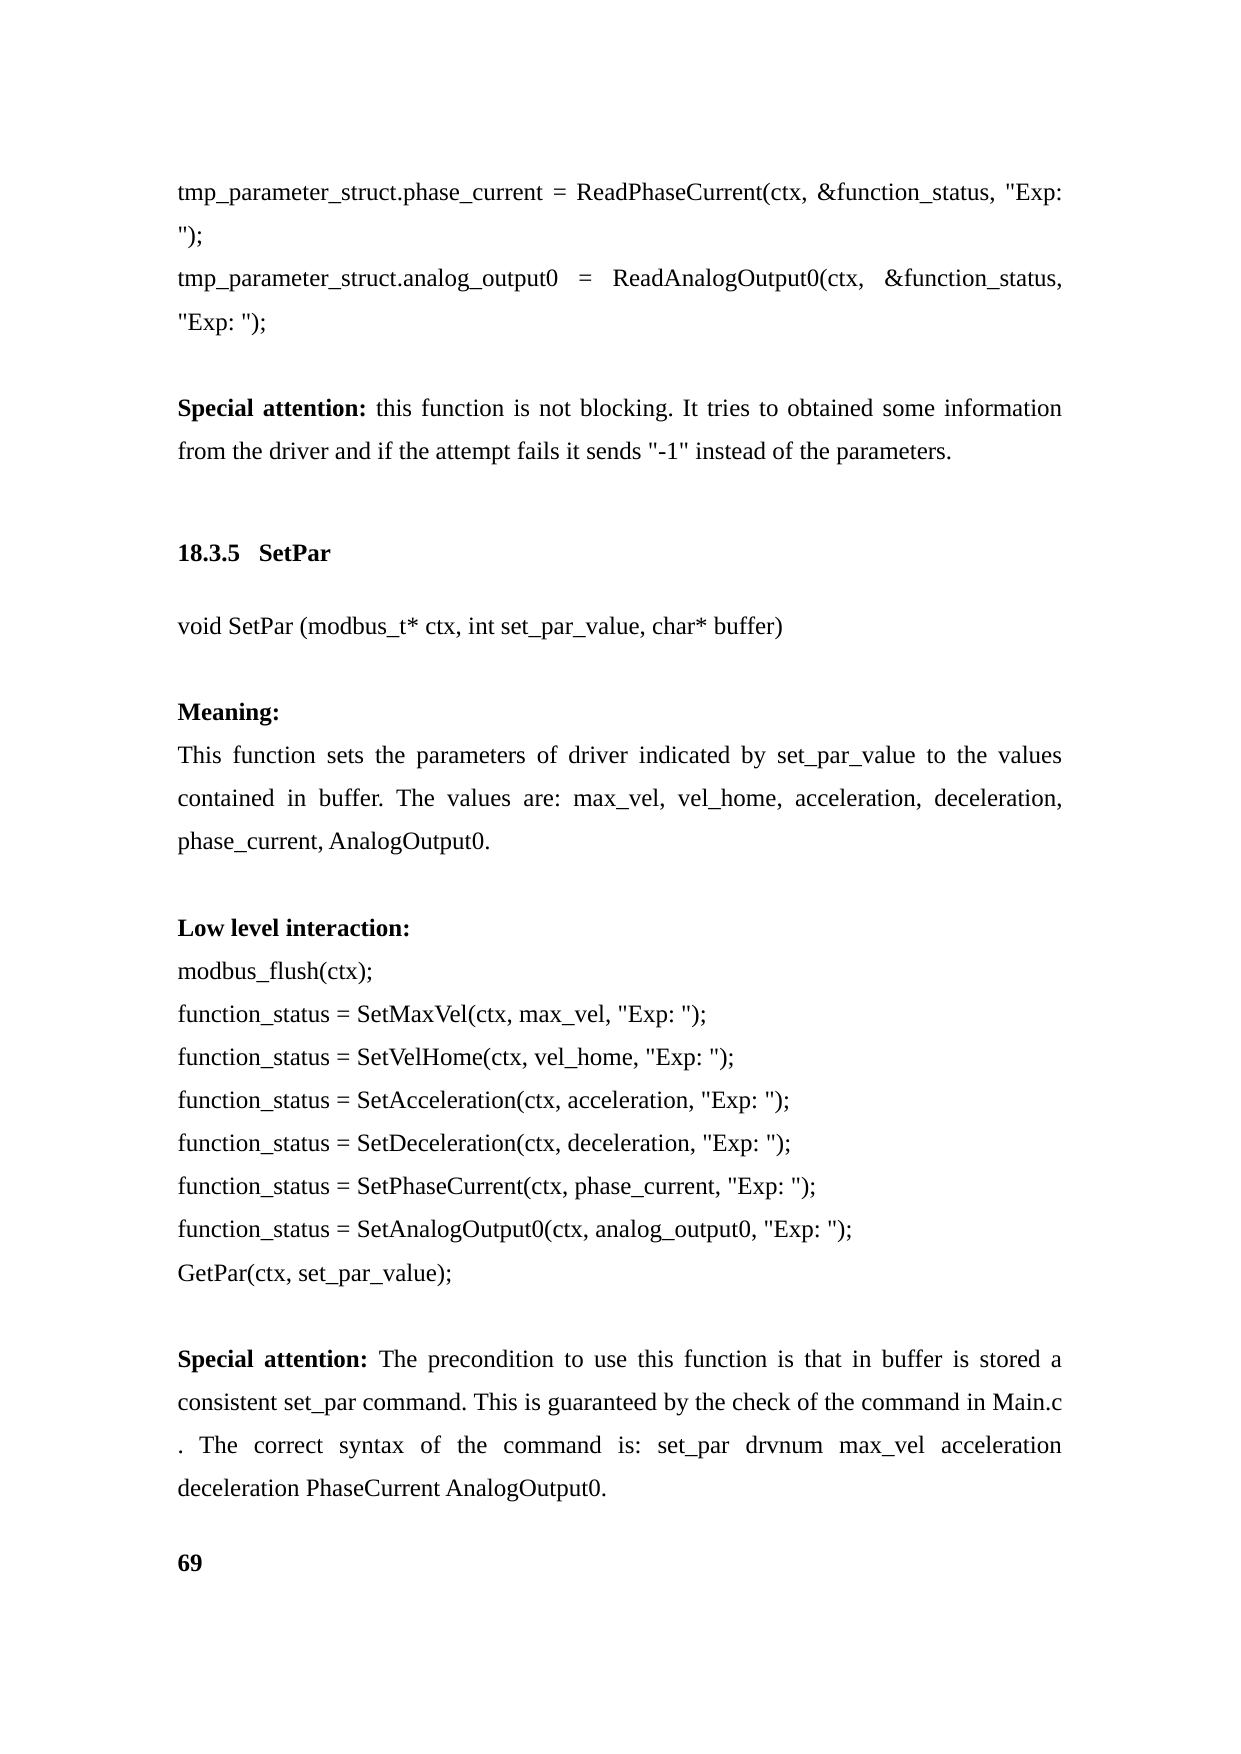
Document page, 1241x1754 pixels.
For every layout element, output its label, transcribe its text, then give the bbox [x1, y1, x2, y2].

text function_status = SetDeceleration(ctx, deceleration, "Exp: "); [177, 1128, 1063, 1157]
text function_status = SetMaxVel(ctx, max_vel, "Exp: "); [177, 999, 1063, 1028]
text GetPar(ctx, set_par_value); [177, 1258, 1063, 1286]
text Special attention: this function is not blocking. It tries to obtained some information from the driver and if the attempt fails it sends "-1" instead of the parameters. [177, 393, 1063, 465]
text Meaning: [177, 697, 1063, 726]
text modbus_flush(ctx); [177, 956, 1063, 984]
text tmp_parameter_struct.phase_current = ReadPhaseCurrent(ctx, &function_status, "Exp: "); [177, 177, 1063, 249]
text function_status = SetAcceleration(ctx, acceleration, "Exp: "); [177, 1085, 1063, 1114]
text function_status = SetAnalogOutput0(ctx, analog_output0, "Exp: "); [177, 1214, 1063, 1243]
text Special attention: The precondition to use this function is that in buffer is stored a consistent set_par command. This is guaranteed by the check of the command in Main.c . The correct syntax of the command is: set_par drvnum max_vel acceleration deceleration PhaseCurrent AnalogOutput0. [177, 1344, 1063, 1502]
text function_status = SetPhaseCurrent(ctx, phase_current, "Exp: "); [177, 1171, 1063, 1200]
text Low level interaction: [177, 913, 1063, 941]
subtitle SetPar [177, 538, 1063, 567]
text function_status = SetVelHome(ctx, vel_home, "Exp: "); [177, 1042, 1063, 1071]
text void SetPar (modbus_t* ctx, int set_par_value, char* buffer) [177, 611, 1063, 639]
text This function sets the parameters of driver indicated by set_par_value to the values contained in buffer. The values are: max_vel, vel_home, acceleration, deceleration, phase_current, AnalogOutput0. [177, 740, 1063, 855]
text tmp_parameter_struct.analog_output0 = ReadAnalogOutput0(ctx, &function_status, "Exp: "); [177, 263, 1063, 335]
